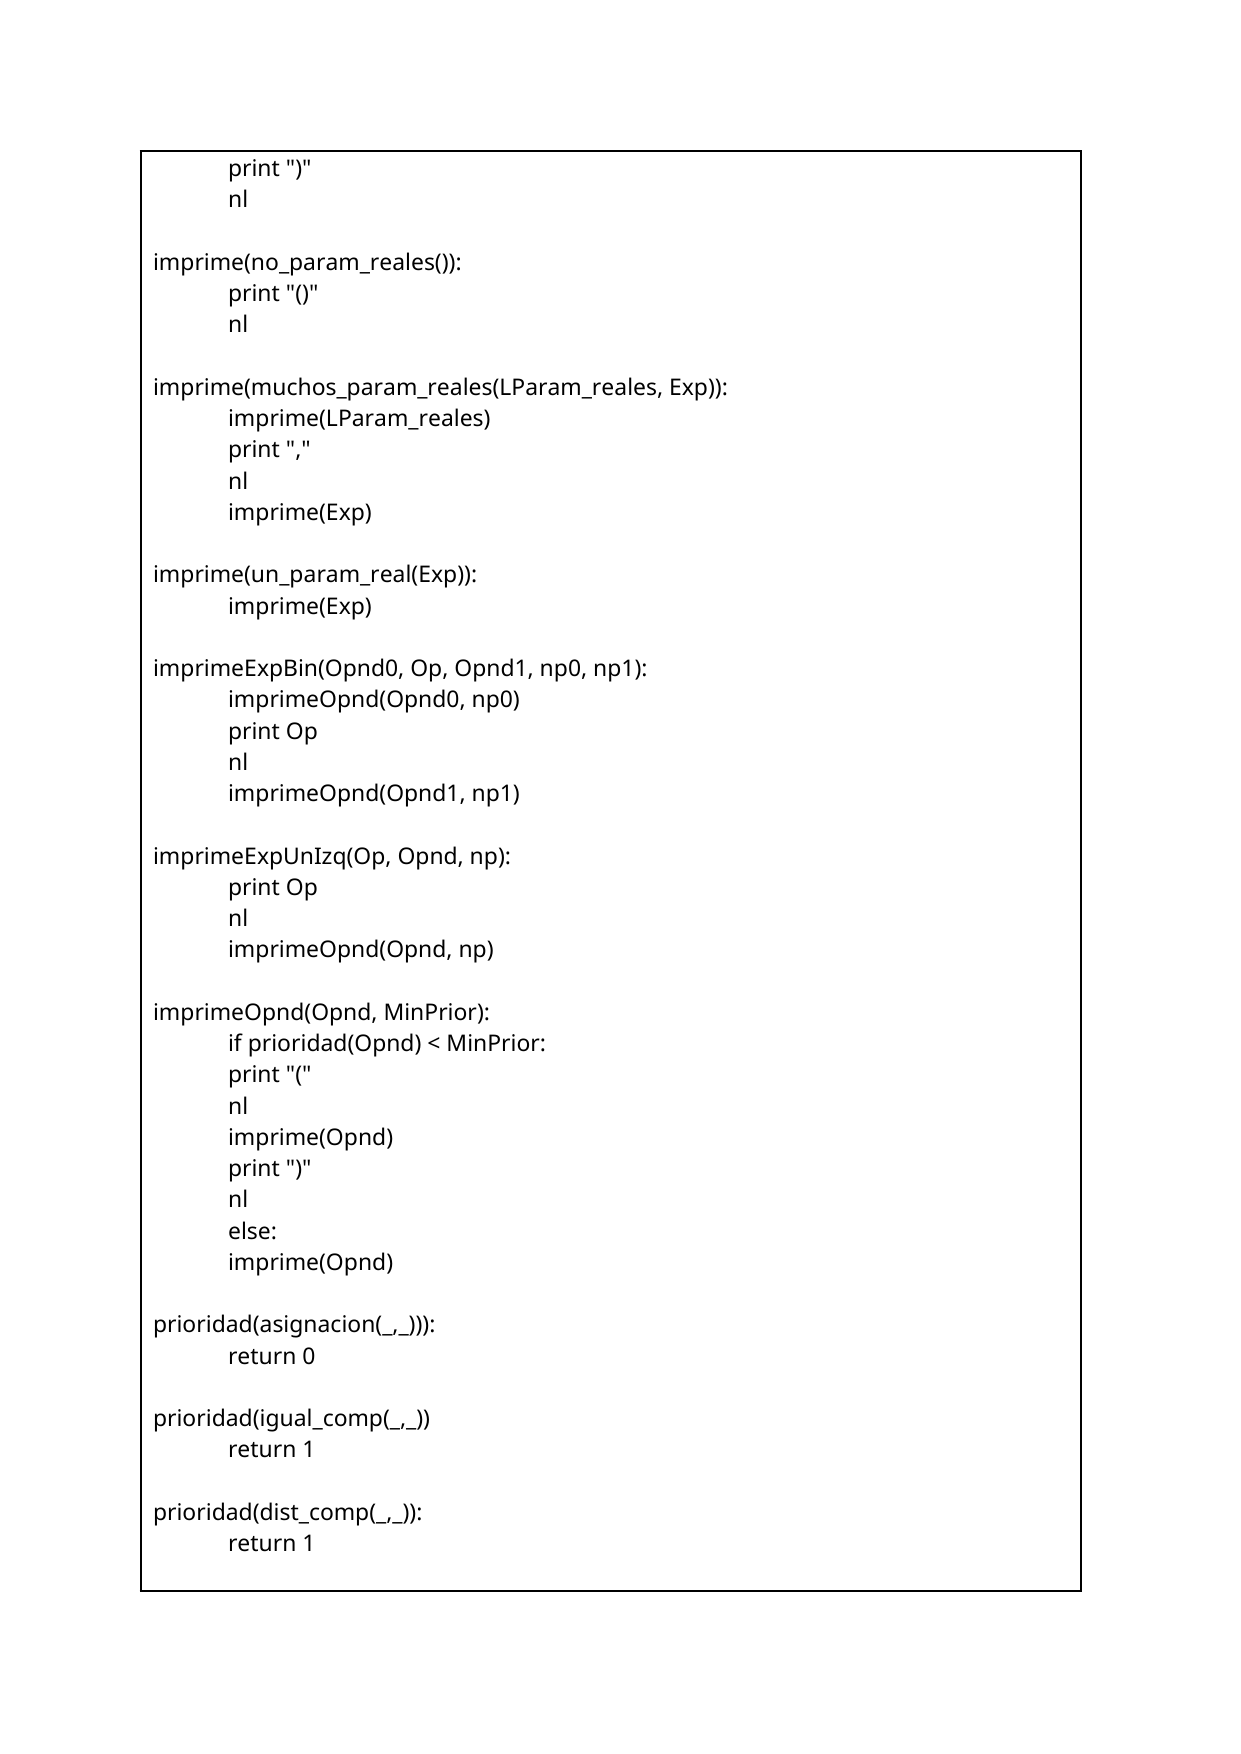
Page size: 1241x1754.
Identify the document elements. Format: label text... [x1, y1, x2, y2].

table_header print ")" nl imprime(no_param_reales()): print "()" nl imprime(muchos_param_reales(LParam_reales, Exp)): imprime(LParam_reales) print "," nl imprime(Exp) imprime(un_param_real(Exp)): imprime(Exp) imprimeExpBin(Opnd0, Op, Opnd1, np0, np1): imprimeOpnd(Opnd0, np0) print Op nl imprimeOpnd(Opnd1, np1) imprimeExpUnIzq(Op, Opnd, np): print Op nl imprimeOpnd(Opnd, np) imprimeOpnd(Opnd, MinPrior): if prioridad(Opnd) < MinPrior: print "(" nl imprime(Opnd) print ")" nl else: imprime(Opnd) prioridad(asignacion(_,_))): return 0 prioridad(igual_comp(_,_)) return 1 prioridad(dist_comp(_,_)): return 1 [142, 152, 1080, 1589]
